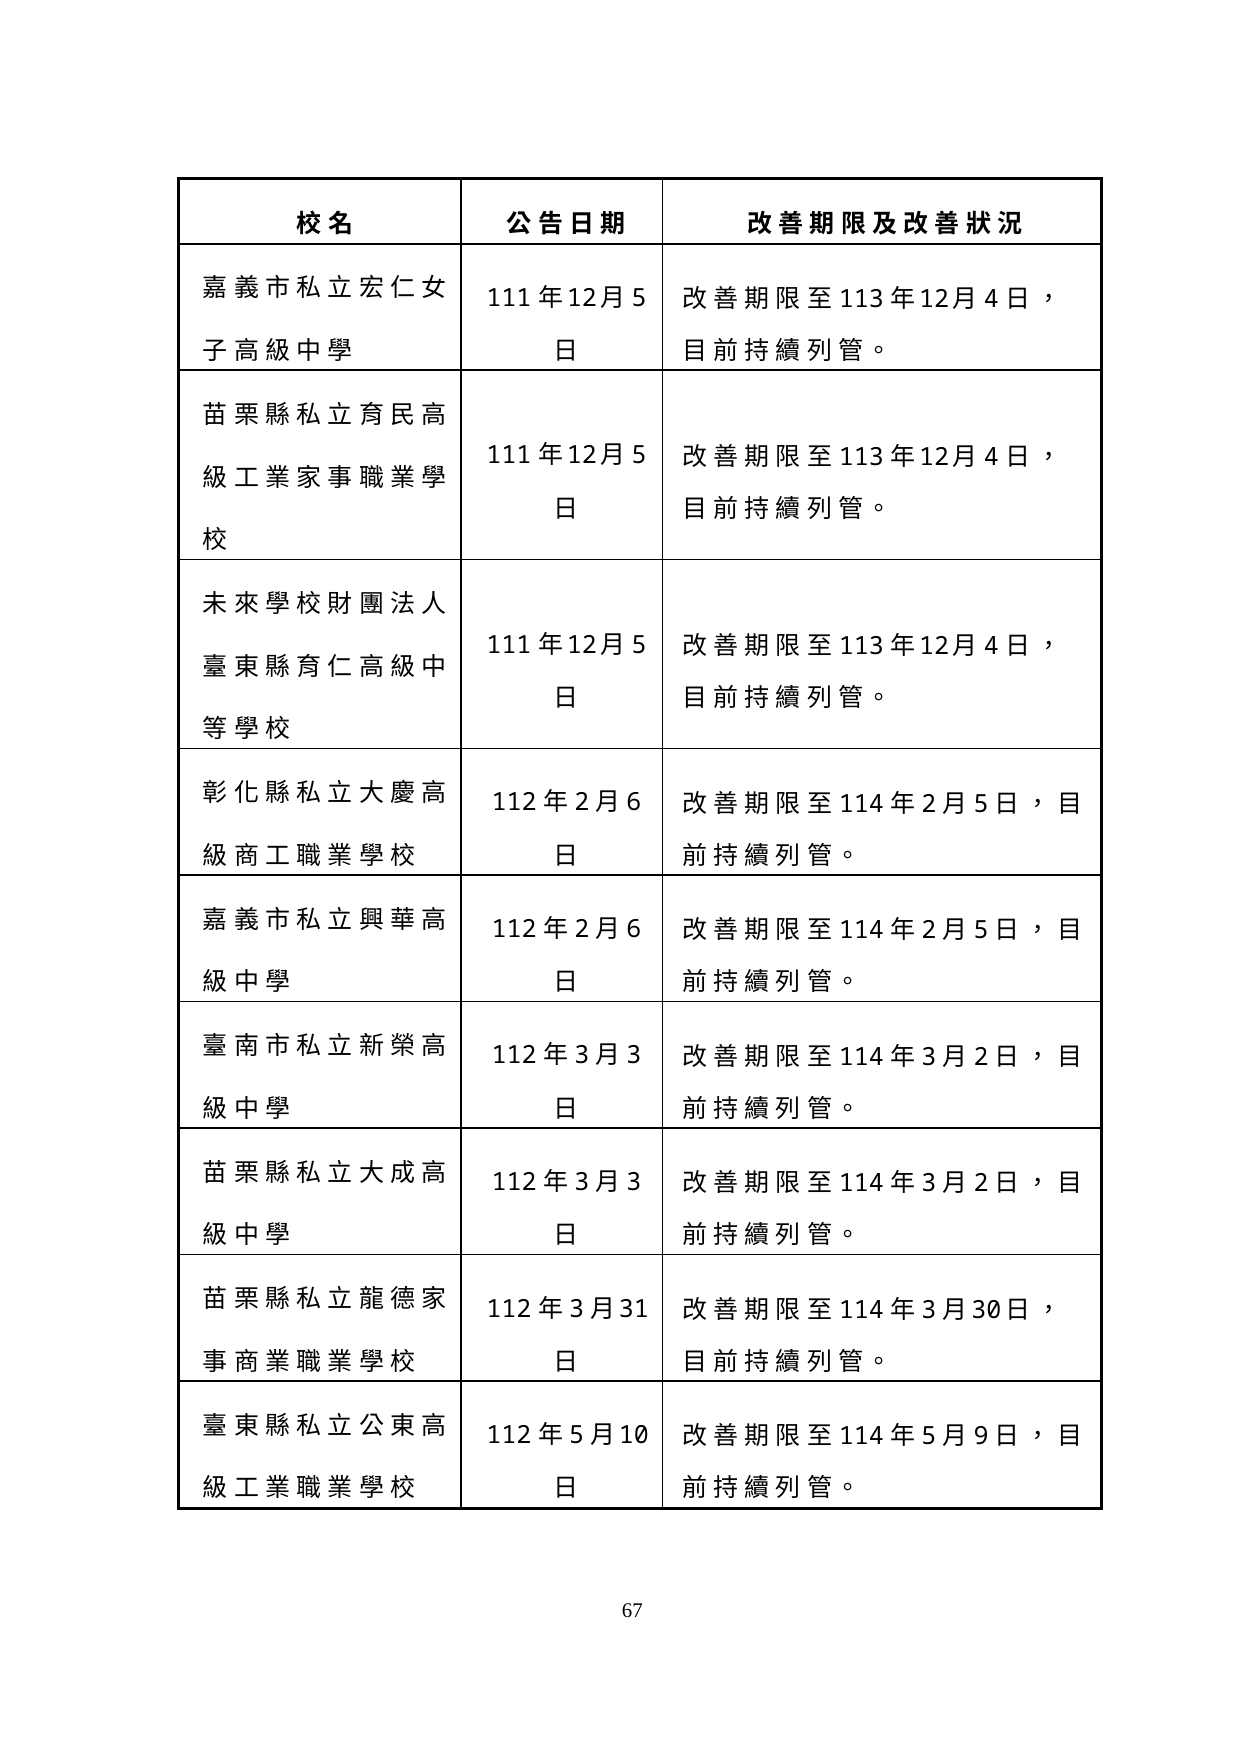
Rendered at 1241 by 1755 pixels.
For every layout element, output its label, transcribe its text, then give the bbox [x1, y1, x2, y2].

table_cell 112年3月31日 [462, 1255, 662, 1380]
table_cell 彰化縣私立大慶高級商工職業學校 [180, 749, 460, 874]
table_cell 改善期限至114年2月5日，目前持續列管。 [663, 876, 1100, 1001]
table_cell 臺東縣私立公東高級工業職業學校 [180, 1382, 460, 1507]
table_cell 嘉義市私立宏仁女子高級中學 [180, 245, 460, 369]
table_cell 嘉義市私立興華高級中學 [180, 876, 460, 1001]
table_cell 改善期限至113年12月4日，目前持續列管。 [663, 245, 1100, 369]
table_cell 改善期限至113年12月4日，目前持續列管。 [663, 560, 1100, 747]
table_header 校名 [180, 180, 460, 243]
table_cell 改善期限至114年5月9日，目前持續列管。 [663, 1382, 1100, 1507]
table_cell 未來學校財團法人臺東縣育仁高級中等學校 [180, 560, 460, 747]
table_cell 112年3月3日 [462, 1129, 662, 1254]
table_cell 112年2月6日 [462, 876, 662, 1001]
table_cell 苗栗縣私立大成高級中學 [180, 1129, 460, 1254]
table_header 改善期限及改善狀況 [663, 180, 1100, 243]
table_cell 改善期限至114年3月2日，目前持續列管。 [663, 1002, 1100, 1127]
table_cell 改善期限至114年2月5日，目前持續列管。 [663, 749, 1100, 874]
table_cell 改善期限至114年3月2日，目前持續列管。 [663, 1129, 1100, 1254]
table_cell 111年12月5日 [462, 245, 662, 369]
table_header 公告日期 [462, 180, 662, 243]
table_cell 112年3月3日 [462, 1002, 662, 1127]
table_cell 苗栗縣私立育民高級工業家事職業學校 [180, 371, 460, 558]
table_cell 改善期限至114年3月30日，目前持續列管。 [663, 1255, 1100, 1380]
table_cell 111年12月5日 [462, 560, 662, 747]
table_cell 臺南市私立新榮高級中學 [180, 1002, 460, 1127]
table_cell 112年5月10日 [462, 1382, 662, 1507]
table_cell 苗栗縣私立龍德家事商業職業學校 [180, 1255, 460, 1380]
table_cell 改善期限至113年12月4日，目前持續列管。 [663, 371, 1100, 558]
table_cell 112年2月6日 [462, 749, 662, 874]
table_cell 111年12月5日 [462, 371, 662, 558]
